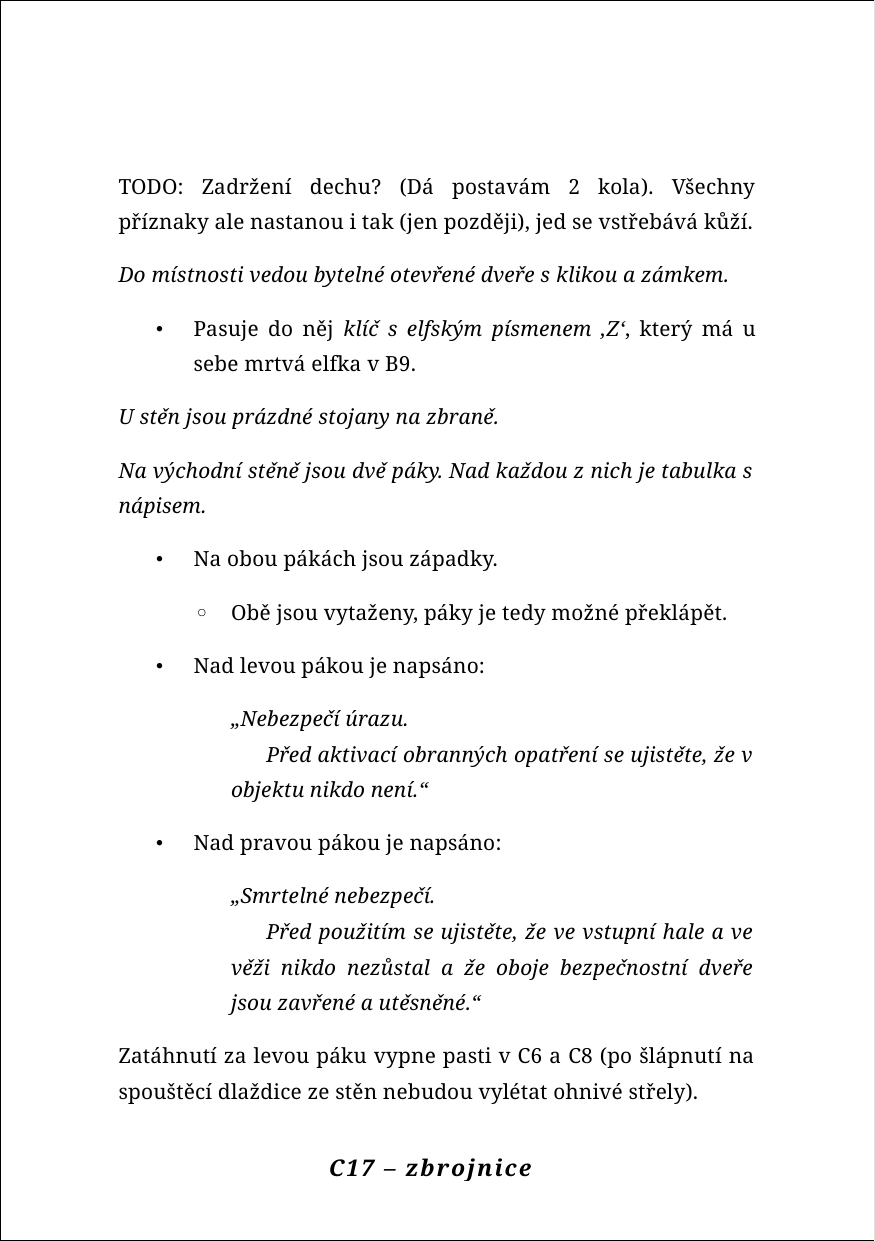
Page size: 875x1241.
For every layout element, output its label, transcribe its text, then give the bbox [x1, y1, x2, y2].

text Do místnosti vedou bytelné otevřené dveře s klikou a zámkem. [118, 261, 756, 289]
text U stěn jsou prázdné stojany na zbraně. [118, 402, 756, 431]
list „Nebezpečí úrazu. Před aktivací obranných opatření se ujistěte, že v objektu nikdo není.“ [193, 704, 756, 804]
text TODO: Zadržení dechu? (Dá postavám 2 kola). Všechny příznaky ale nastanou i tak (jen později), jed se vstřebává kůží. [118, 172, 756, 236]
list Na obou pákách jsou západky. [156, 544, 756, 573]
list Pasuje do něj klíč s elfským písmenem ‚Z‘, který má u sebe mrtvá elfka v B9. [156, 314, 756, 378]
text Zatáhnutí za levou páku vypne pasti v C6 a C8 (po šlápnutí na spouštěcí dlaždice ze stěn nebudou vylétat ohnivé střely). [118, 1041, 756, 1105]
text Na východní stěně jsou dvě páky. Nad každou z nich je tabulka s nápisem. [118, 456, 756, 520]
list Nad levou pákou je napsáno: [156, 651, 756, 679]
list Obě jsou vytaženy, páky je tedy možné překlápět. [193, 598, 756, 626]
list „Smrtelné nebezpečí. Před použitím se ujistěte, že ve vstupní hale a ve věži nikdo nezůstal a že oboje bezpečnostní dveře jsou zavřené a utěsněné.“ [193, 882, 756, 1017]
list Nad pravou pákou je napsáno: [156, 828, 756, 857]
